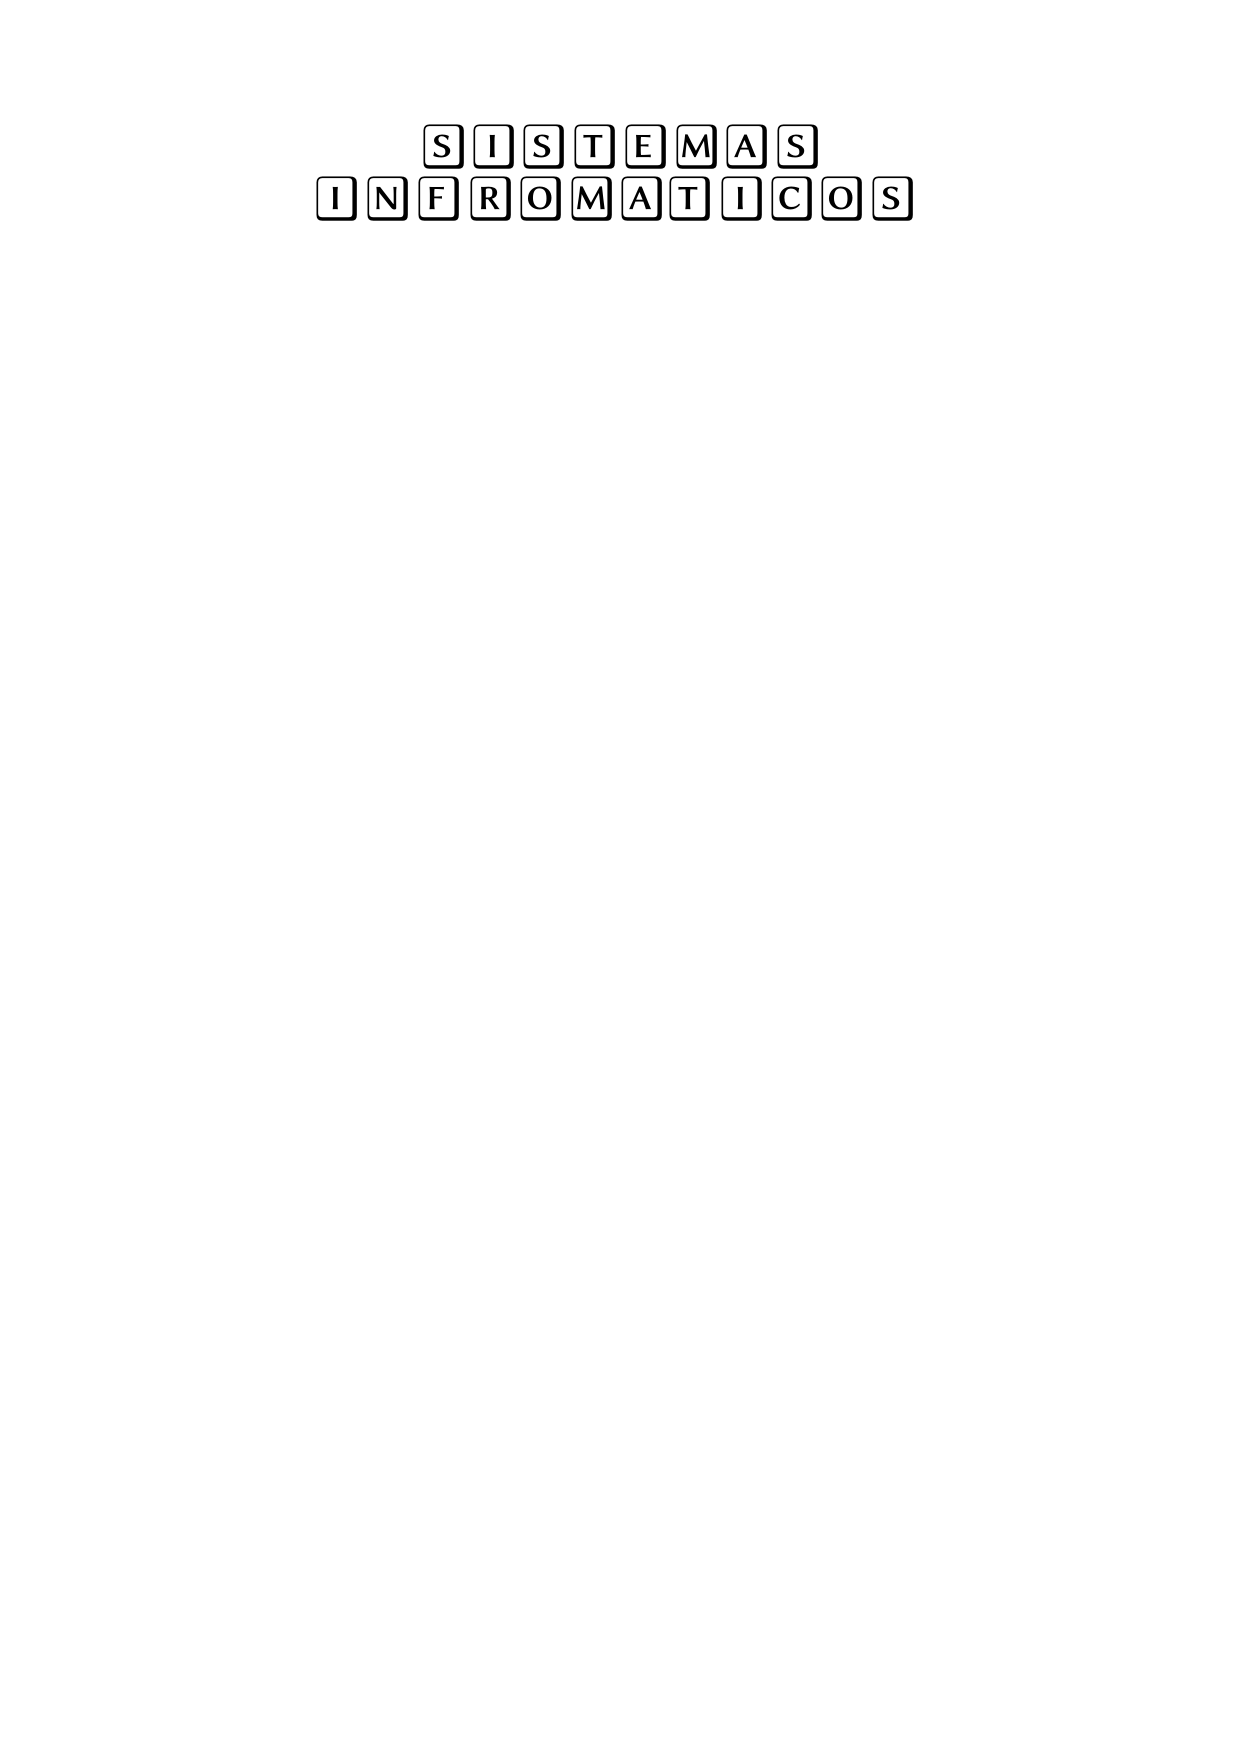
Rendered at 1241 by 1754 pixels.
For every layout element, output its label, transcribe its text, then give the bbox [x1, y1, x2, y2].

text SISTEMAS INFROMATICOS [118, 118, 1122, 223]
